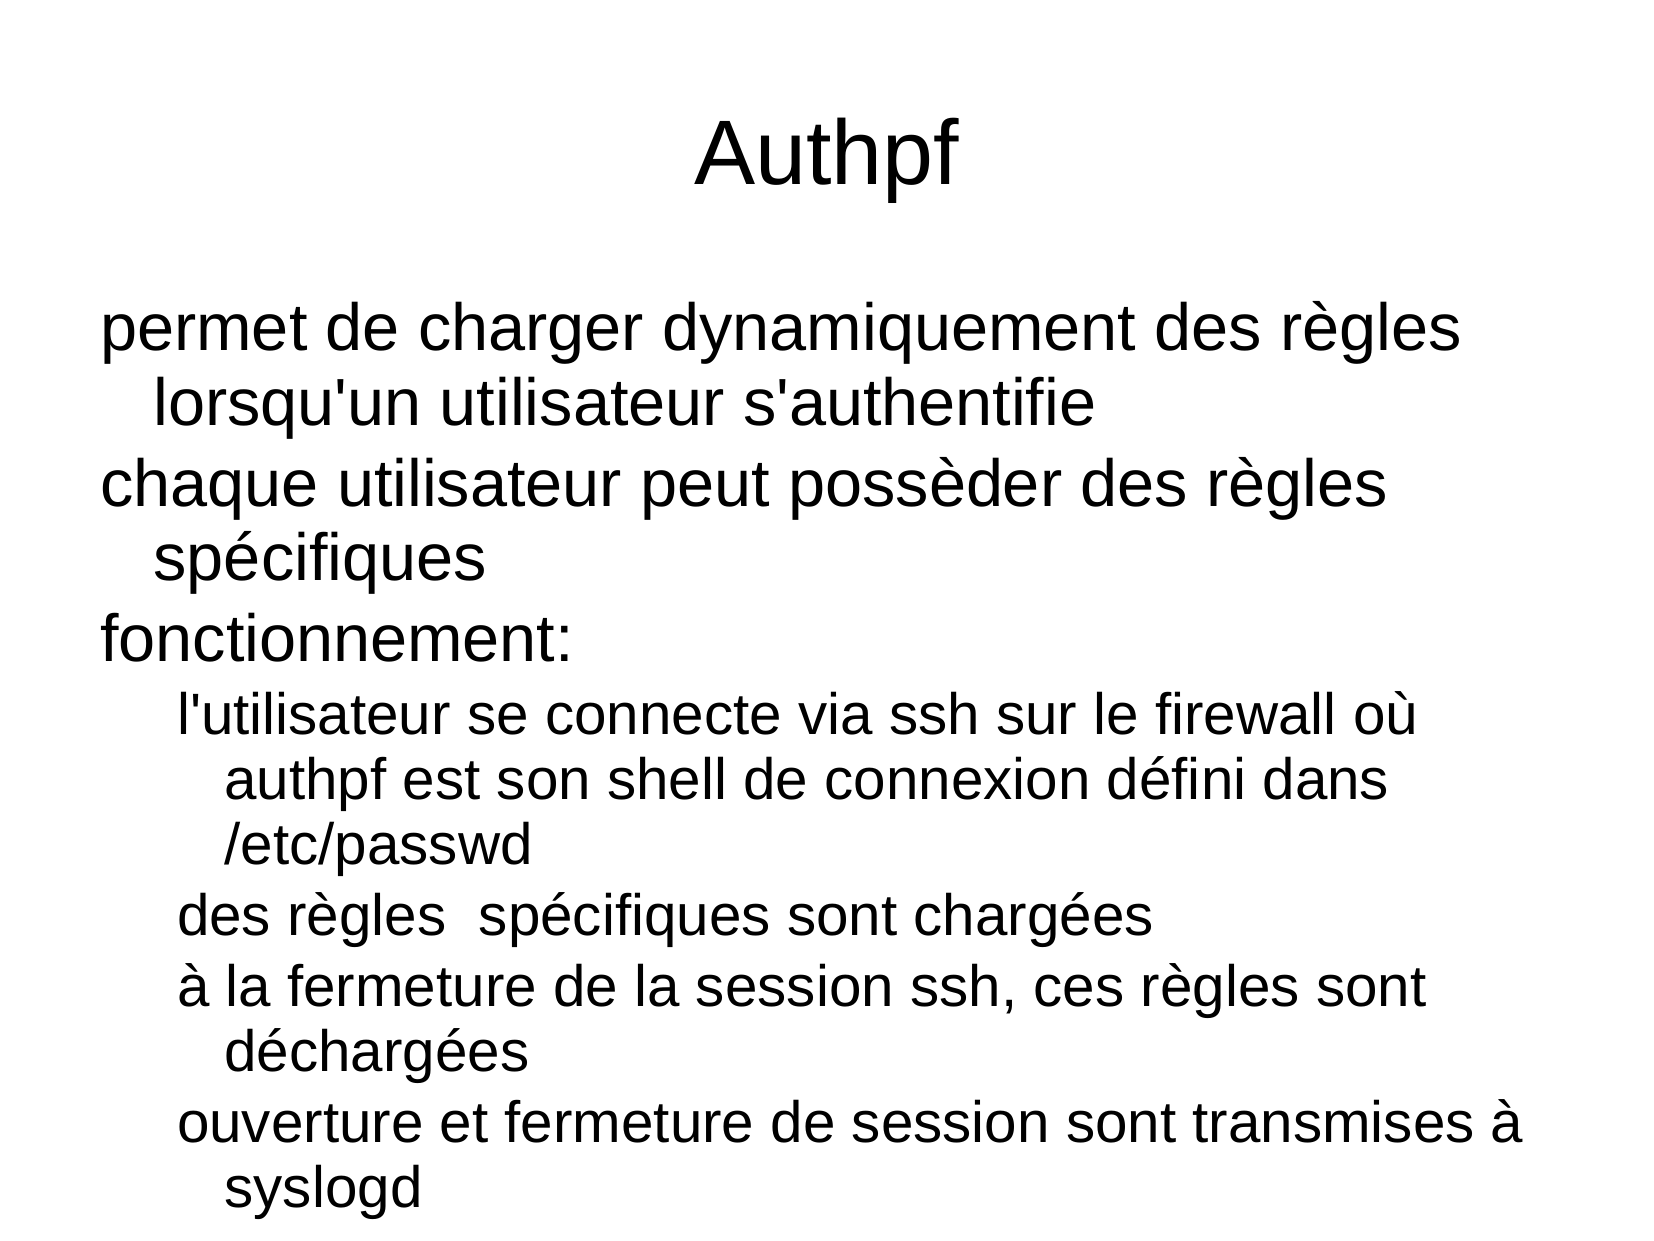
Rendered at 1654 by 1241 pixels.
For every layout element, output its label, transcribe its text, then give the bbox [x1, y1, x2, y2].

list permet de charger dynamiquement des règles lorsqu'un utilisateur s'authentifie chaque utilisateur peut possèder des règles spécifiques fonctionnement: l'utilisateur se connecte via ssh sur le firewall où authpf est son shell de connexion défini dans /etc/passwd des règles spécifiques sont chargées à la fermeture de la session ssh, ces règles sont déchargées ouverture et fermeture de session sont transmises à syslogd [82, 290, 1571, 1241]
title Authpf [82, 49, 1571, 257]
